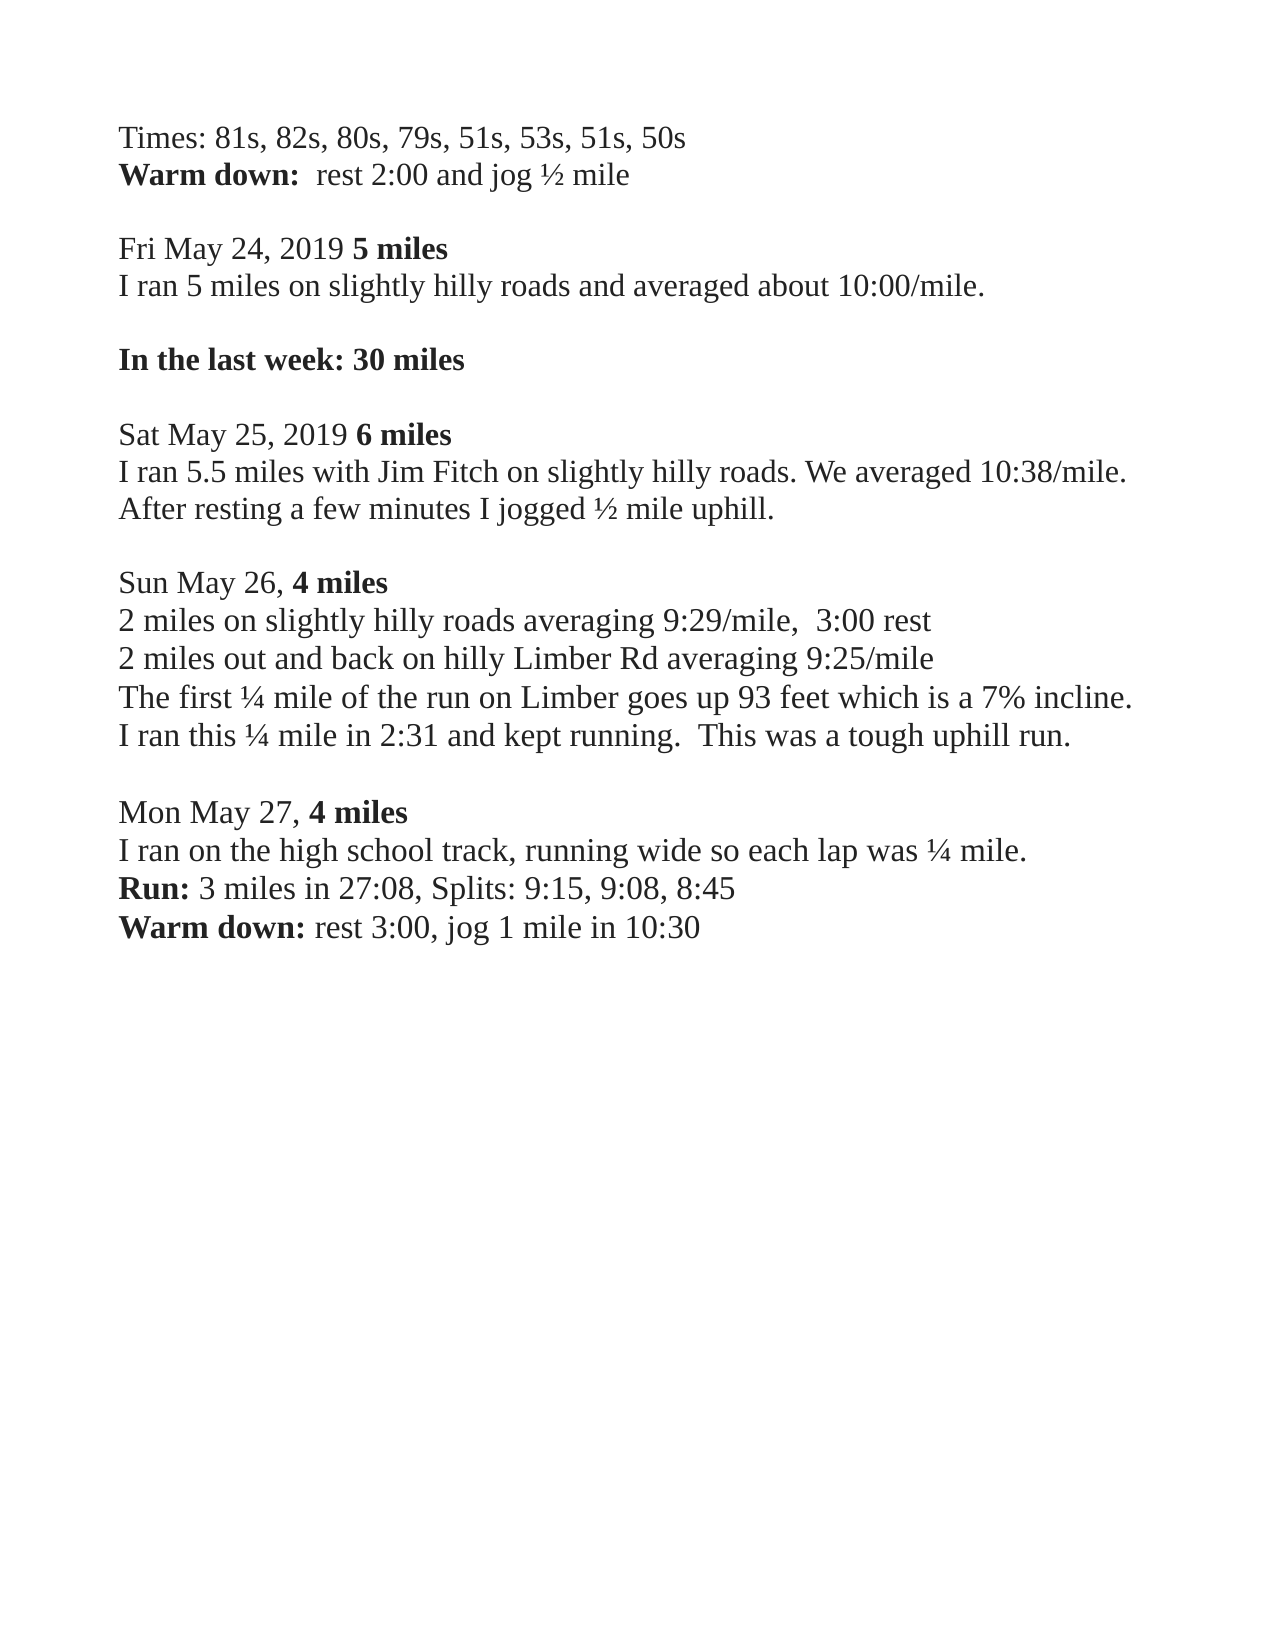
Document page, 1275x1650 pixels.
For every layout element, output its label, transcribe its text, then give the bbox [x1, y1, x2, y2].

text Mon May 27, 4 miles [118, 792, 1161, 830]
text In the last week: 30 miles [118, 341, 1161, 378]
text Warm down: rest 3:00, jog 1 mile in 10:30 [118, 907, 1161, 945]
text After resting a few minutes I jogged ½ mile uphill. [118, 489, 1161, 526]
text 2 miles on slightly hilly roads averaging 9:29/mile, 3:00 rest [118, 600, 1161, 638]
text Sun May 26, 4 miles [118, 563, 1161, 600]
text The first ¼ mile of the run on Limber goes up 93 feet which is a 7% incline. [118, 677, 1161, 715]
text Warm down: rest 2:00 and jog ½ mile [118, 155, 1161, 192]
text I ran 5 miles on slightly hilly roads and averaged about 10:00/mile. [118, 266, 1161, 303]
text 2 miles out and back on hilly Limber Rd averaging 9:25/mile [118, 638, 1161, 677]
text Run: 3 miles in 27:08, Splits: 9:15, 9:08, 8:45 [118, 868, 1161, 907]
text Times: 81s, 82s, 80s, 79s, 51s, 53s, 51s, 50s [118, 118, 1161, 155]
text I ran 5.5 miles with Jim Fitch on slightly hilly roads. We averaged 10:38/mile. [118, 452, 1161, 489]
text Sat May 25, 2019 6 miles [118, 415, 1161, 452]
text I ran on the high school track, running wide so each lap was ¼ mile. [118, 830, 1161, 868]
text I ran this ¼ mile in 2:31 and kept running. This was a tough uphill run. [118, 715, 1161, 753]
text Fri May 24, 2019 5 miles [118, 229, 1161, 266]
